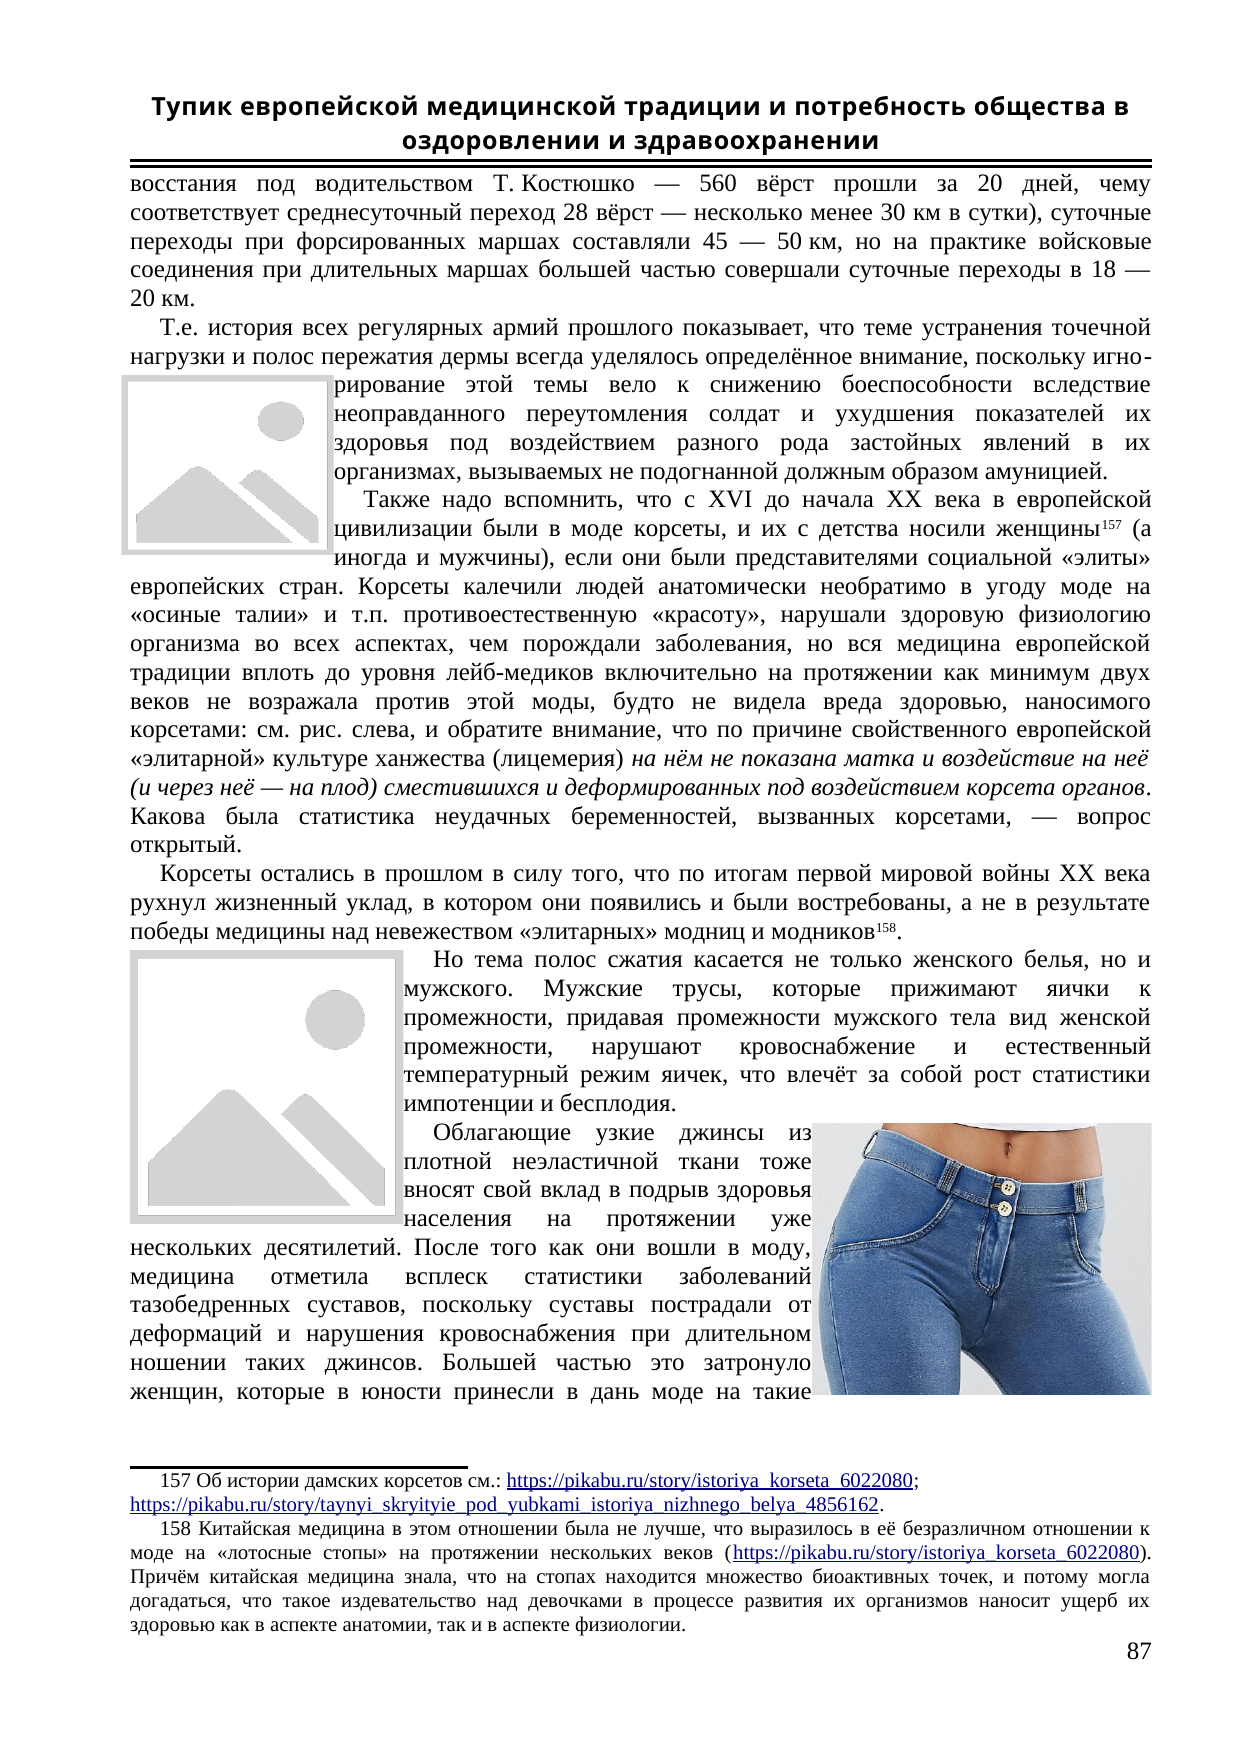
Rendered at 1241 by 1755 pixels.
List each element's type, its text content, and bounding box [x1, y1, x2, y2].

text Корсеты остались в прошлом в силу того, что по итогам первой мировой войны ХХ века рухнул жизненный уклад, в котором они появились и были востребованы, а не в результате победы медицины над невежеством «элитарных» модниц и модников. [130, 858, 1152, 944]
text восстания под водительством Т. Костюшко — 560 вёрст прошли за 20 дней, чему соответствует среднесуточный переход 28 вёрст — несколько менее 30 км в сутки), суточные переходы при форсированных маршах составляли 45 — 50 км, но на практике войсковые соединения при длительных маршах большей частью совершали суточные переходы в 18 — 20 км. [130, 168, 1152, 312]
text Т.е. история всех регулярных армий прошлого показывает, что теме устранения точечной нагрузки и полос пережатия дермы всегда уделялось определённое внимание, поскольку игно­рирование этой темы вело к снижению боеспособности вследствие неоправданного переутомления солдат и ухудшения показателей их здоровья под воздействием разного рода застойных явлений в их организмах, вызываемых не подогнанной должным образом амуницией. [130, 312, 1152, 484]
text Но тема полос сжатия касается не только женского белья, но и мужского. Мужские трусы, которые прижимают яички к промежности, придавая промежности мужского тела вид женской промежности, нарушают кровоснабжение и естественный температурный режим яичек, что влечёт за собой рост статистики импотенции и бесплодия. [130, 944, 1152, 1117]
text Китайская медицина в этом отношении была не лучше, что выразилось в её безразличном отношении к моде на «лотосные стопы» на протяжении нескольких веков (https://pikabu.ru/story/istoriya_korseta_6022080). Причём китайская медицина знала, что на стопах находится множество биоактивных точек, и потому могла догадаться, что такое издевательство над девочками в процессе развития их организмов наносит ущерб их здоровью как в аспекте анатомии, так и в аспекте физиологии. [130, 1516, 1152, 1636]
text Об истории дамских корсетов см.: https://pikabu.ru/story/istoriya_korseta_6022080; https://pikabu.ru/story/taynyi_skryityie_pod_yubkami_istoriya_nizhnego_belya_4856162. [130, 1468, 1152, 1516]
text Также надо вспомнить, что с XVI до начала XX века в европейской цивилизации были в моде корсеты, и их с детства носили женщины (а иногда и мужчины), если они были представителями социальной «элиты» европейских стран. Корсеты калечили людей анатомически необратимо в угоду моде на «осиные талии» и т.п. противоестественную «красоту», нарушали здоровую физиологию организма во всех аспектах, чем порождали заболевания, но вся медицина европейской традиции вплоть до уровня лейб-медиков включительно на протяжении как минимум двух веков не возражала против этой моды, будто не видела вреда здоровью, наносимого корсетами: см. рис. слева, и обратите вни­ма­ние, что по при­чине свойственного европейской «элитарной» культуре ханжества (лицемерия) на нём не показана матка и воздействие на неё (и через неё — на плод) сместившихся и деформированных под воздействием корсета органов. Какова была статистика неудачных беременностей, вызванных корсетами, — вопрос открытый. [130, 484, 1152, 858]
text Облагающие узкие джинсы из плотной неэластичной ткани тоже вносят свой вклад в подрыв здоровья населения на протяжении уже нескольких десятилетий. После того как они вошли в моду, медицина отметила всплеск статистики заболеваний тазобедренных суставов, поскольку суставы пострадали от деформаций и нарушения кровоснабжения при длительном ношении таких джинсов. Большей частью это затронуло женщин, которые в юности принесли в дань моде на такие [130, 1117, 1152, 1404]
